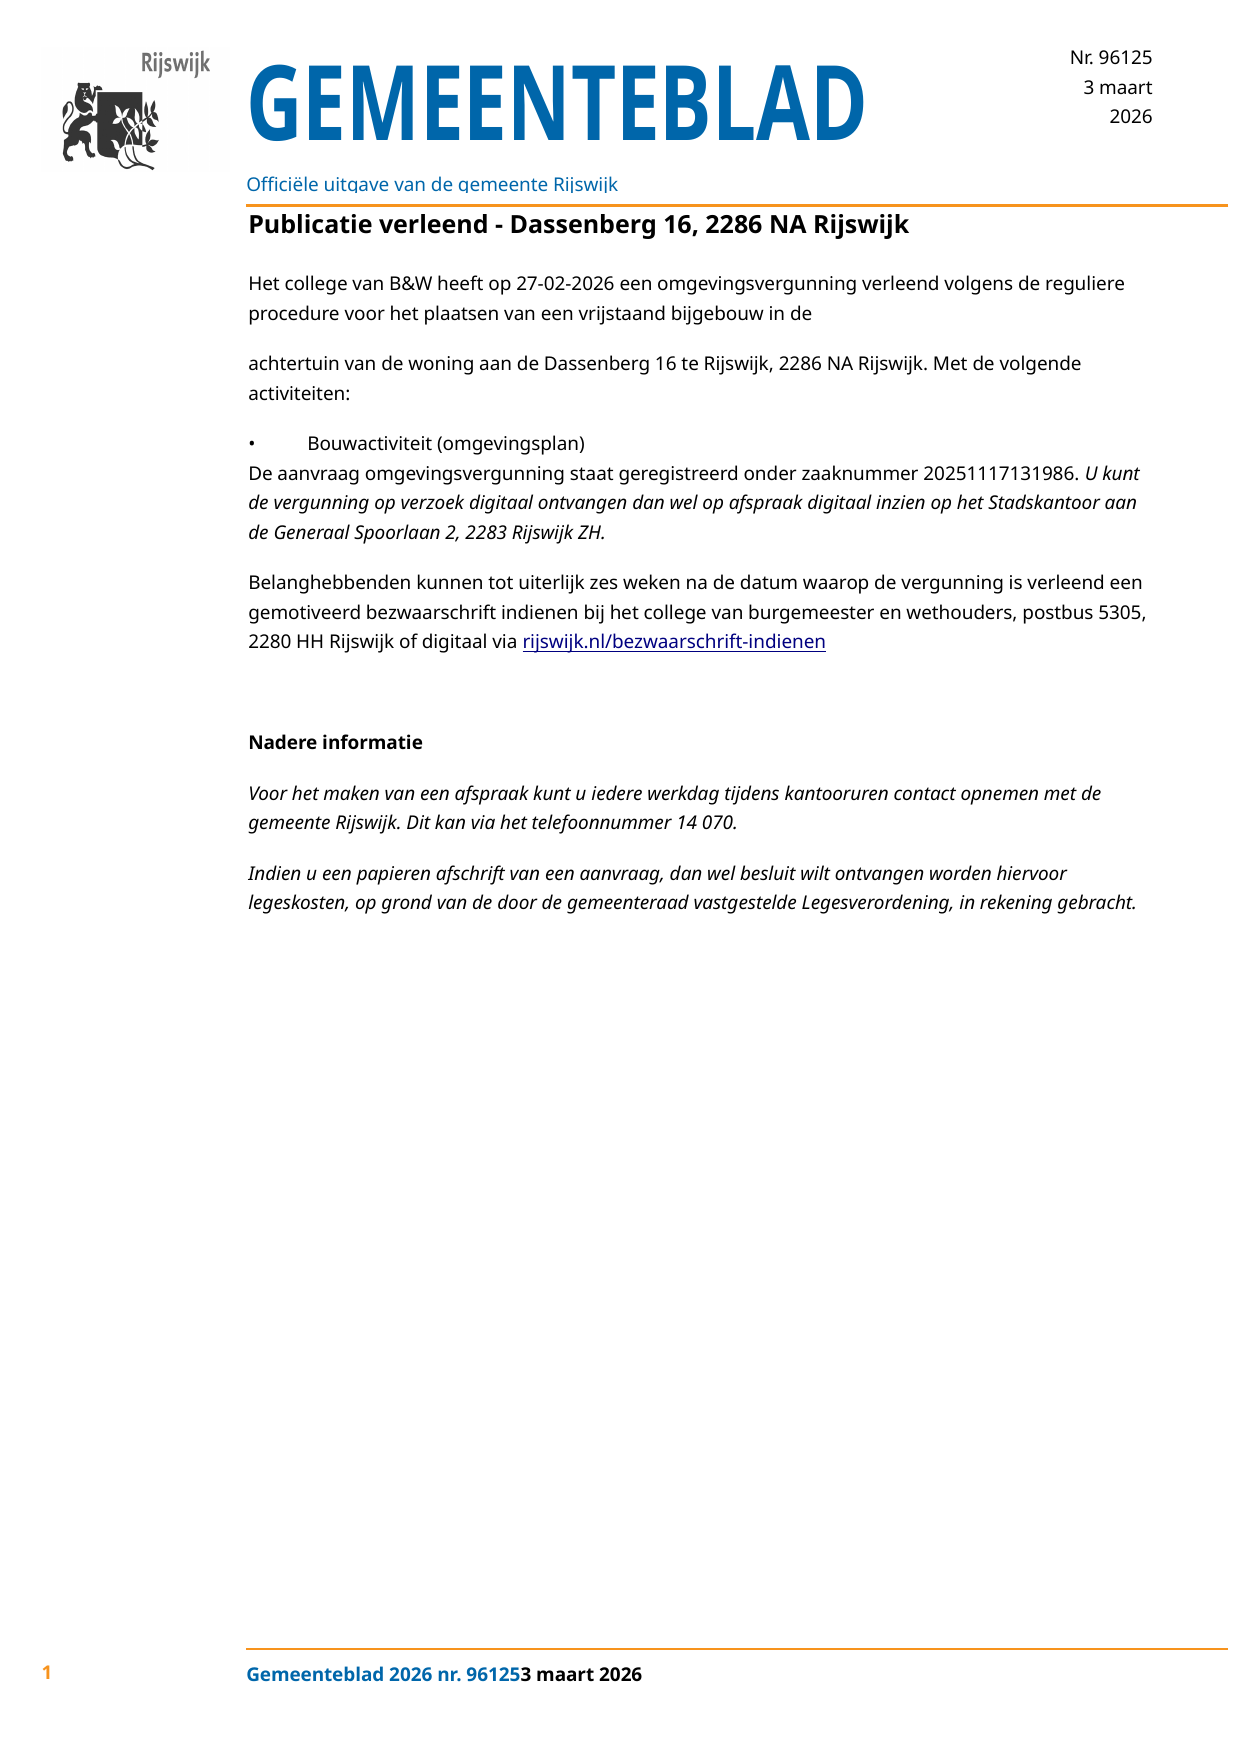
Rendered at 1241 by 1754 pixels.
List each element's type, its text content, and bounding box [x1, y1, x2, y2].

text Voor het maken van een afspraak kunt u iedere werkdag tijdens kantooruren contact opnemen met de gemeente Rijswijk. Dit kan via het telefoonnummer 14 070. [248, 780, 1152, 835]
picture [41, 47, 231, 172]
text Nadere informatie [248, 729, 1152, 755]
text Indien u een papieren afschrift van een aanvraag, dan wel besluit wilt ontvangen worden hiervoor legeskosten, op grond van de door de gemeenteraad vastgestelde Legesverordening, in rekening gebracht. [248, 860, 1152, 915]
text Het college van B&W heeft op 27-02-2026 een omgevingsvergunning verleend volgens de reguliere procedure voor het plaatsen van een vrijstaand bijgebouw in de [248, 270, 1152, 326]
text achtertuin van de woning aan de Dassenberg 16 te Rijswijk, 2286 NA Rijswijk. Met de volgende activiteiten: [248, 350, 1152, 406]
list Bouwactiviteit (omgevingsplan) [248, 430, 1152, 456]
text Publicatie verleend - Dassenberg 16, 2286 NA Rijswijk [248, 207, 1152, 241]
text De aanvraag omgevingsvergunning staat geregistreerd onder zaaknummer 20251117131986. U kunt de vergunning op verzoek digitaal ontvangen dan wel op afspraak digitaal inzien op het Stadskantoor aan de Generaal Spoorlaan 2, 2283 Rijswijk ZH. [248, 460, 1152, 545]
text Belanghebbenden kunnen tot uiterlijk zes weken na de datum waarop de vergunning is verleend een gemotiveerd bezwaarschrift indienen bij het college van burgemeester en wethouders, postbus 5305, 2280 HH Rijswijk of digitaal via rijswijk.nl/bezwaarschrift-indienen [248, 569, 1152, 654]
